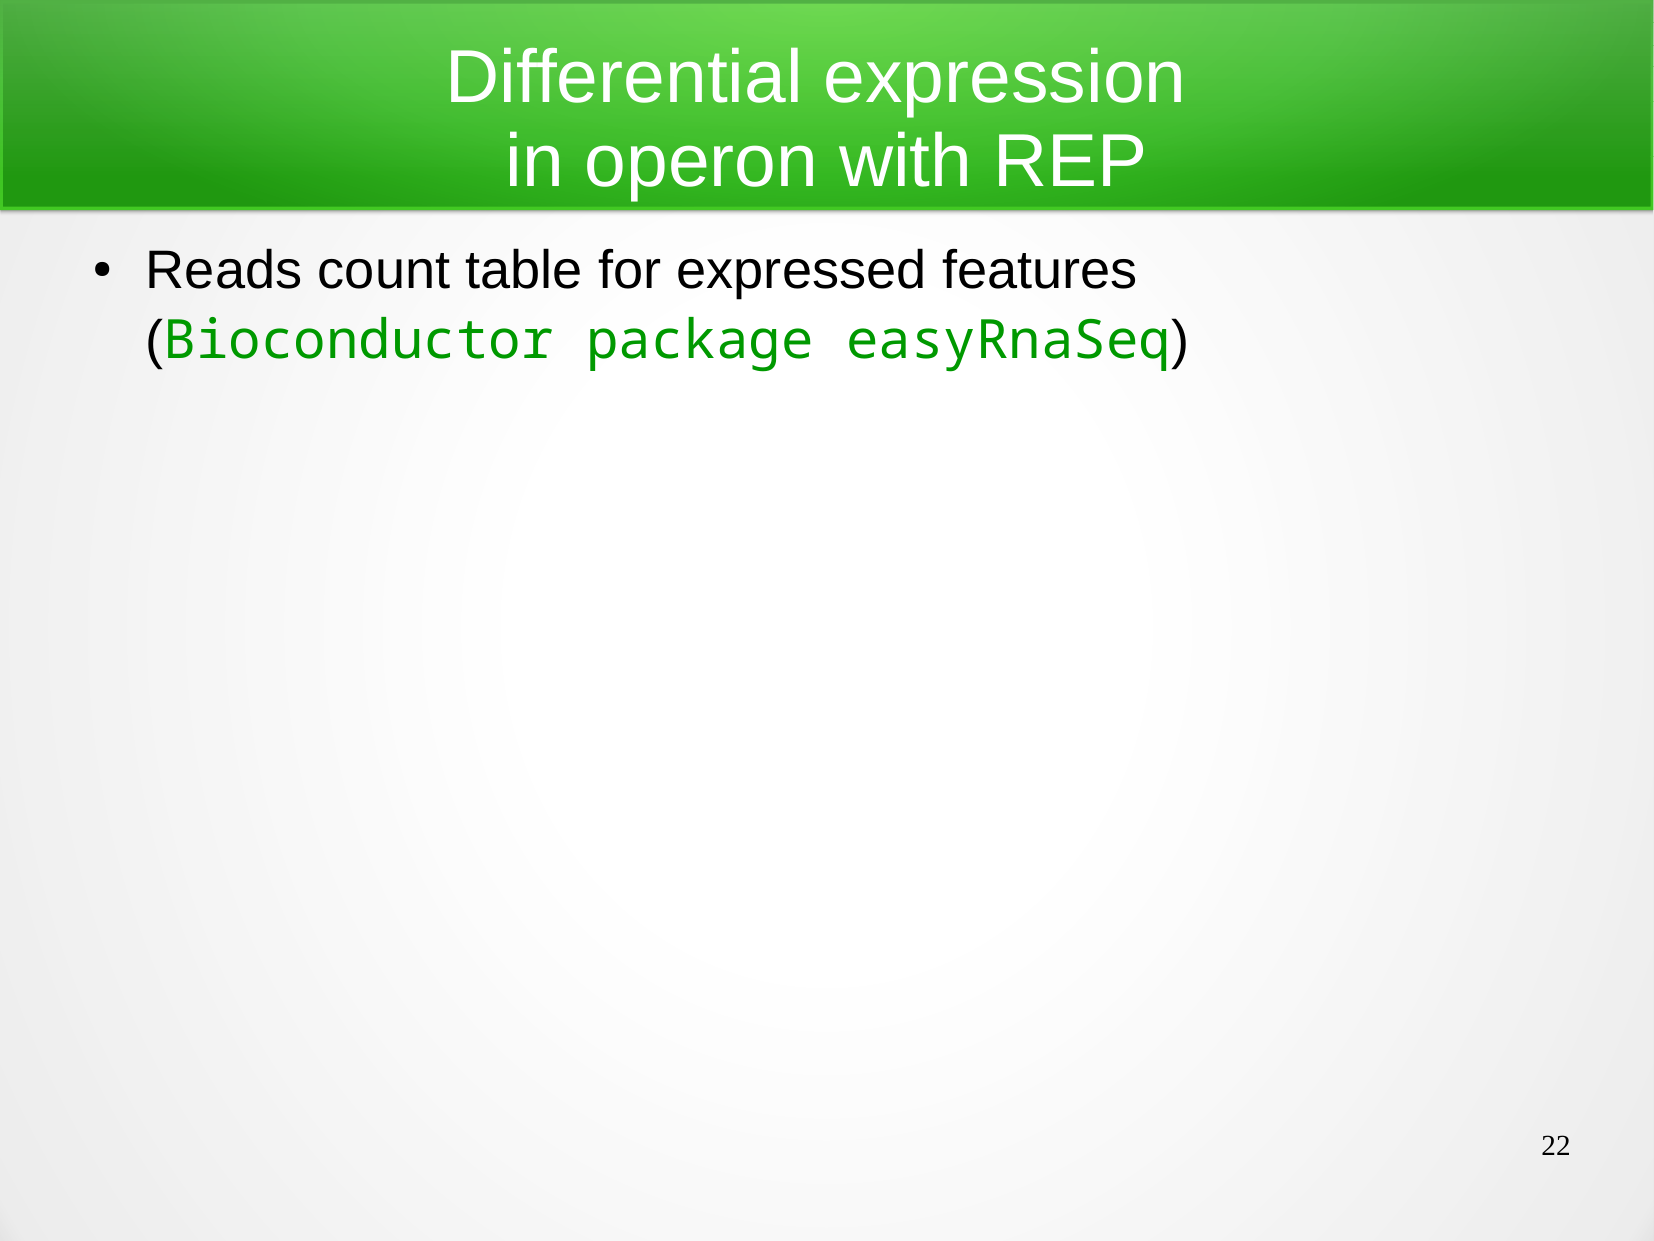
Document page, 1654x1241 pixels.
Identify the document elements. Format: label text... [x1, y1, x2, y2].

title Differential expression in operon with REP [82, 34, 1571, 203]
list Reads count table for expressed features (Bioconductor package easyRnaSeq) [75, 240, 1564, 1201]
